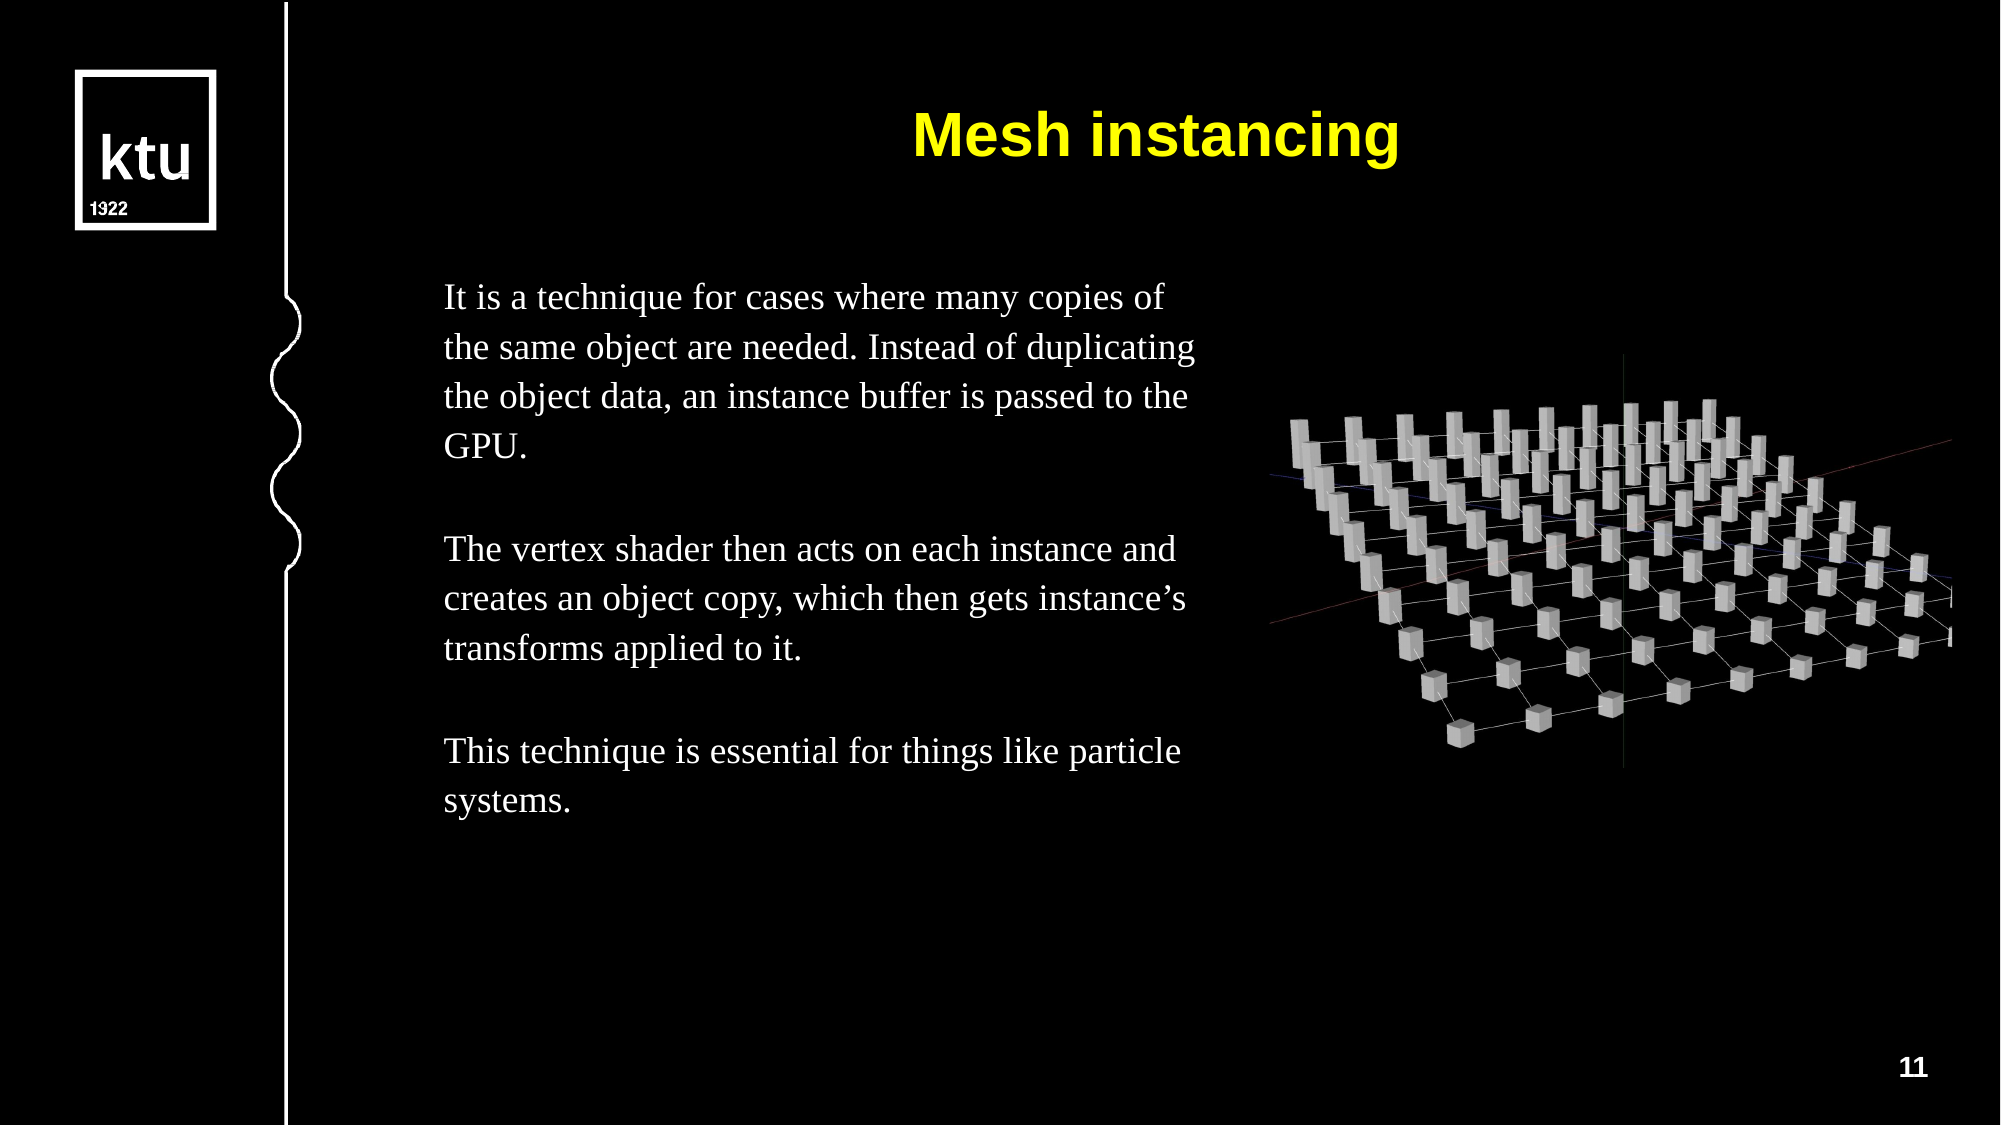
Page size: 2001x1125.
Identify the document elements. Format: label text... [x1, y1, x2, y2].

slide_number [1890, 1048, 1949, 1086]
list It is a technique for cases where many copies of the same object are needed. Instead of duplicating the object data, an instance buffer is passed to the GPU. The vertex shader then acts on each instance and creates an object copy, which then gets instance’s transforms applied to it. This technique is essential for things like particle systems. [441, 265, 1241, 821]
picture [1269, 354, 1953, 768]
text_box Mesh instancing [898, 92, 1418, 178]
